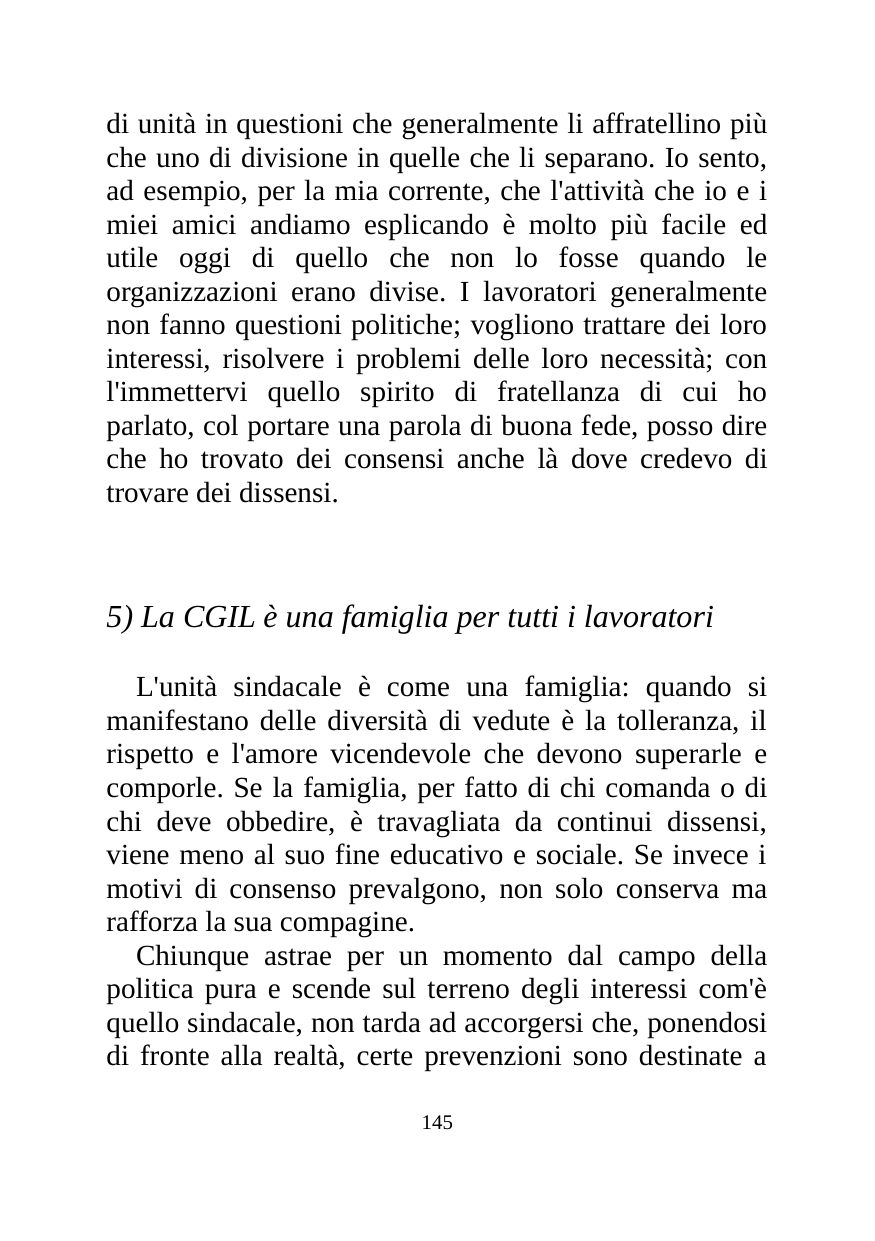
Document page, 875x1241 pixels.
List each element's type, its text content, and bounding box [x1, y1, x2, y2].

text di unità in questioni che generalmente li affratellino più che uno di divisione in quelle che li separano. Io sento, ad esempio, per la mia corrente, che l'attività che io e i miei amici andiamo esplicando è molto più facile ed utile oggi di quello che non lo fosse quando le organizzazioni erano divise. I lavoratori generalmente non fanno questioni politiche; vogliono trattare dei loro interessi, risolvere i problemi delle loro necessità; con l'immettervi quello spirito di fratellanza di cui ho parlato, col portare una parola di buona fede, posso dire che ho trovato dei consensi anche là dove credevo di trovare dei dissensi. [106, 106, 768, 509]
text L'unità sindacale è come una famiglia: quando si manifestano delle diversità di vedute è la tolleranza, il rispetto e l'amore vicendevole che devono superarle e comporle. Se la famiglia, per fatto di chi comanda o di chi deve obbedire, è travagliata da continui dissensi, viene meno al suo fine educativo e sociale. Se invece i motivi di consenso prevalgono, non solo conserva ma rafforza la sua compagine. [106, 669, 768, 938]
subtitle 5) La CGIL è una famiglia per tutti i lavoratori [106, 597, 768, 634]
text Chiunque astrae per un momento dal campo della politica pura e scende sul terreno degli interessi com'è quello sindacale, non tarda ad accorgersi che, ponendosi di fronte alla realtà, certe prevenzioni sono destinate a [106, 938, 768, 1072]
